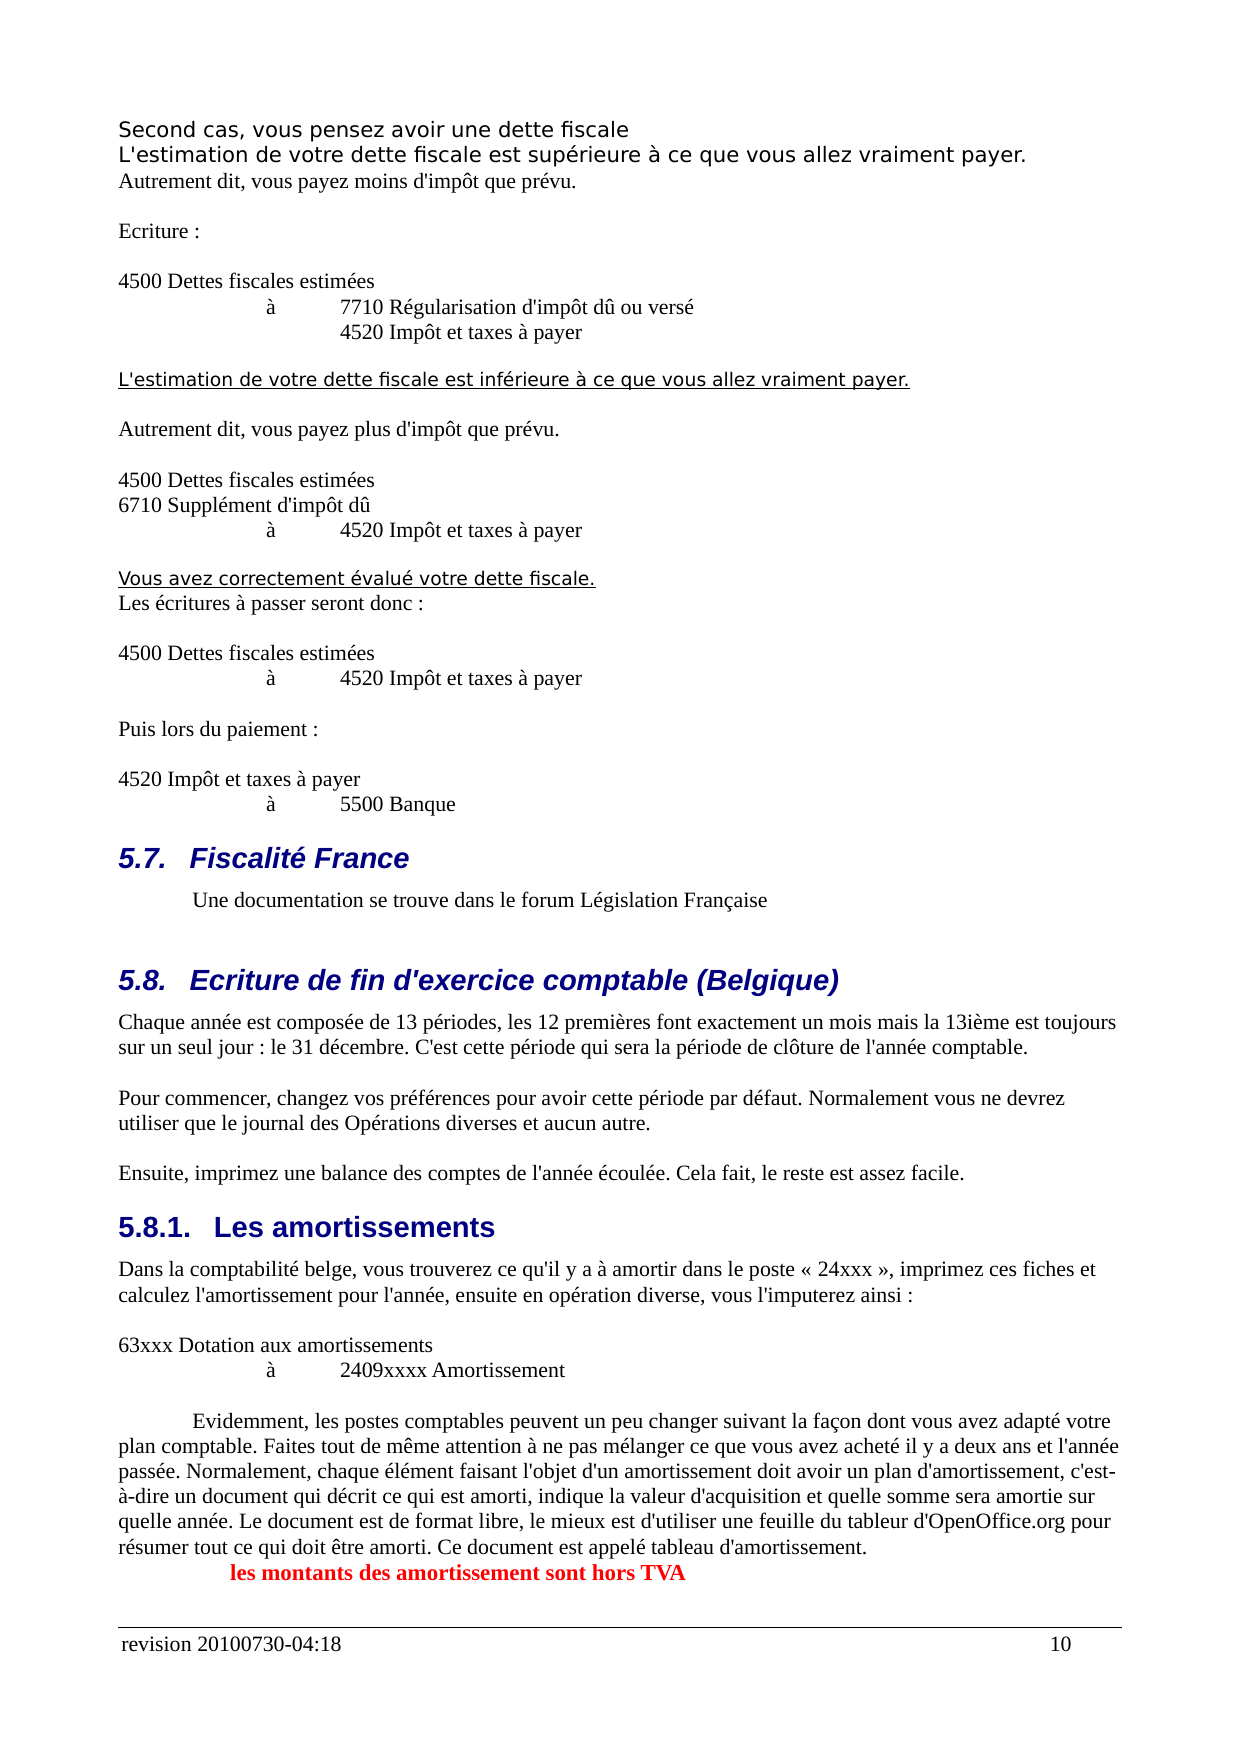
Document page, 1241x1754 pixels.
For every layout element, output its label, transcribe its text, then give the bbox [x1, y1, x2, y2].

text Ecriture : [118, 218, 1122, 243]
text à 7710 Régularisation d'impôt dû ou versé [118, 294, 1122, 319]
text Evidemment, les postes comptables peuvent un peu changer suivant la façon dont vous avez adapté votre plan comptable. Faites tout de même attention à ne pas mélanger ce que vous avez acheté il y a deux ans et l'année passée. Normalement, chaque élément faisant l'objet d'un amortissement doit avoir un plan d'amortissement, c'est-à-dire un document qui décrit ce qui est amorti, indique la valeur d'acquisition et quelle somme sera amortie sur quelle année. Le document est de format libre, le mieux est d'utiliser une feuille du tableur d'OpenOffice.org pour résumer tout ce qui doit être amorti. Ce document est appelé tableau d'amortissement. [118, 1408, 1122, 1559]
text 6710 Supplément d'impôt dû [118, 492, 1122, 517]
subtitle Les amortissements [118, 1210, 1122, 1244]
subtitle L'estimation de votre dette fiscale est inférieure à ce que vous allez vraiment payer. [118, 369, 1122, 391]
text les montants des amortissement sont hors TVA [224, 1559, 1122, 1585]
subtitle Second cas, vous pensez avoir une dette fiscale [118, 118, 1122, 143]
text 4520 Impôt et taxes à payer [118, 319, 1122, 344]
subtitle Vous avez correctement évalué votre dette fiscale. [118, 568, 1122, 589]
text 4500 Dettes fiscales estimées [118, 467, 1122, 492]
subtitle Ecriture de fin d'exercice comptable (Belgique) [118, 963, 1122, 996]
text Chaque année est composée de 13 périodes, les 12 premières font exactement un mois mais la 13ième est toujours sur un seul jour : le 31 décembre. C'est cette période qui sera la période de clôture de l'année comptable. [118, 1009, 1122, 1059]
subtitle L'estimation de votre dette fiscale est supérieure à ce que vous allez vraiment payer. [118, 143, 1122, 168]
text à 4520 Impôt et taxes à payer [118, 665, 1122, 690]
text 4500 Dettes fiscales estimées [118, 640, 1122, 665]
text Ensuite, imprimez une balance des comptes de l'année écoulée. Cela fait, le reste est assez facile. [118, 1160, 1122, 1185]
text Dans la comptabilité belge, vous trouverez ce qu'il y a à amortir dans le poste « 24xxx », imprimez ces fiches et calculez l'amortissement pour l'année, ensuite en opération diverse, vous l'imputerez ainsi : [118, 1256, 1122, 1307]
text 4500 Dettes fiscales estimées [118, 268, 1122, 294]
subtitle Fiscalité France [118, 841, 1122, 875]
text à 4520 Impôt et taxes à payer [118, 517, 1122, 542]
text Pour commencer, changez vos préférences pour avoir cette période par défaut. Normalement vous ne devrez utiliser que le journal des Opérations diverses et aucun autre. [118, 1084, 1122, 1135]
text à 2409xxxx Amortissement [118, 1357, 1122, 1382]
text Puis lors du paiement : [118, 716, 1122, 741]
text 63xxx Dotation aux amortissements [118, 1332, 1122, 1357]
text Autrement dit, vous payez moins d'impôt que prévu. [118, 168, 1122, 193]
text Autrement dit, vous payez plus d'impôt que prévu. [118, 416, 1122, 442]
text à 5500 Banque [118, 791, 1122, 816]
text Une documentation se trouve dans le forum Législation Française [118, 887, 1122, 913]
text Les écritures à passer seront donc : [118, 589, 1122, 615]
text 4520 Impôt et taxes à payer [118, 766, 1122, 791]
